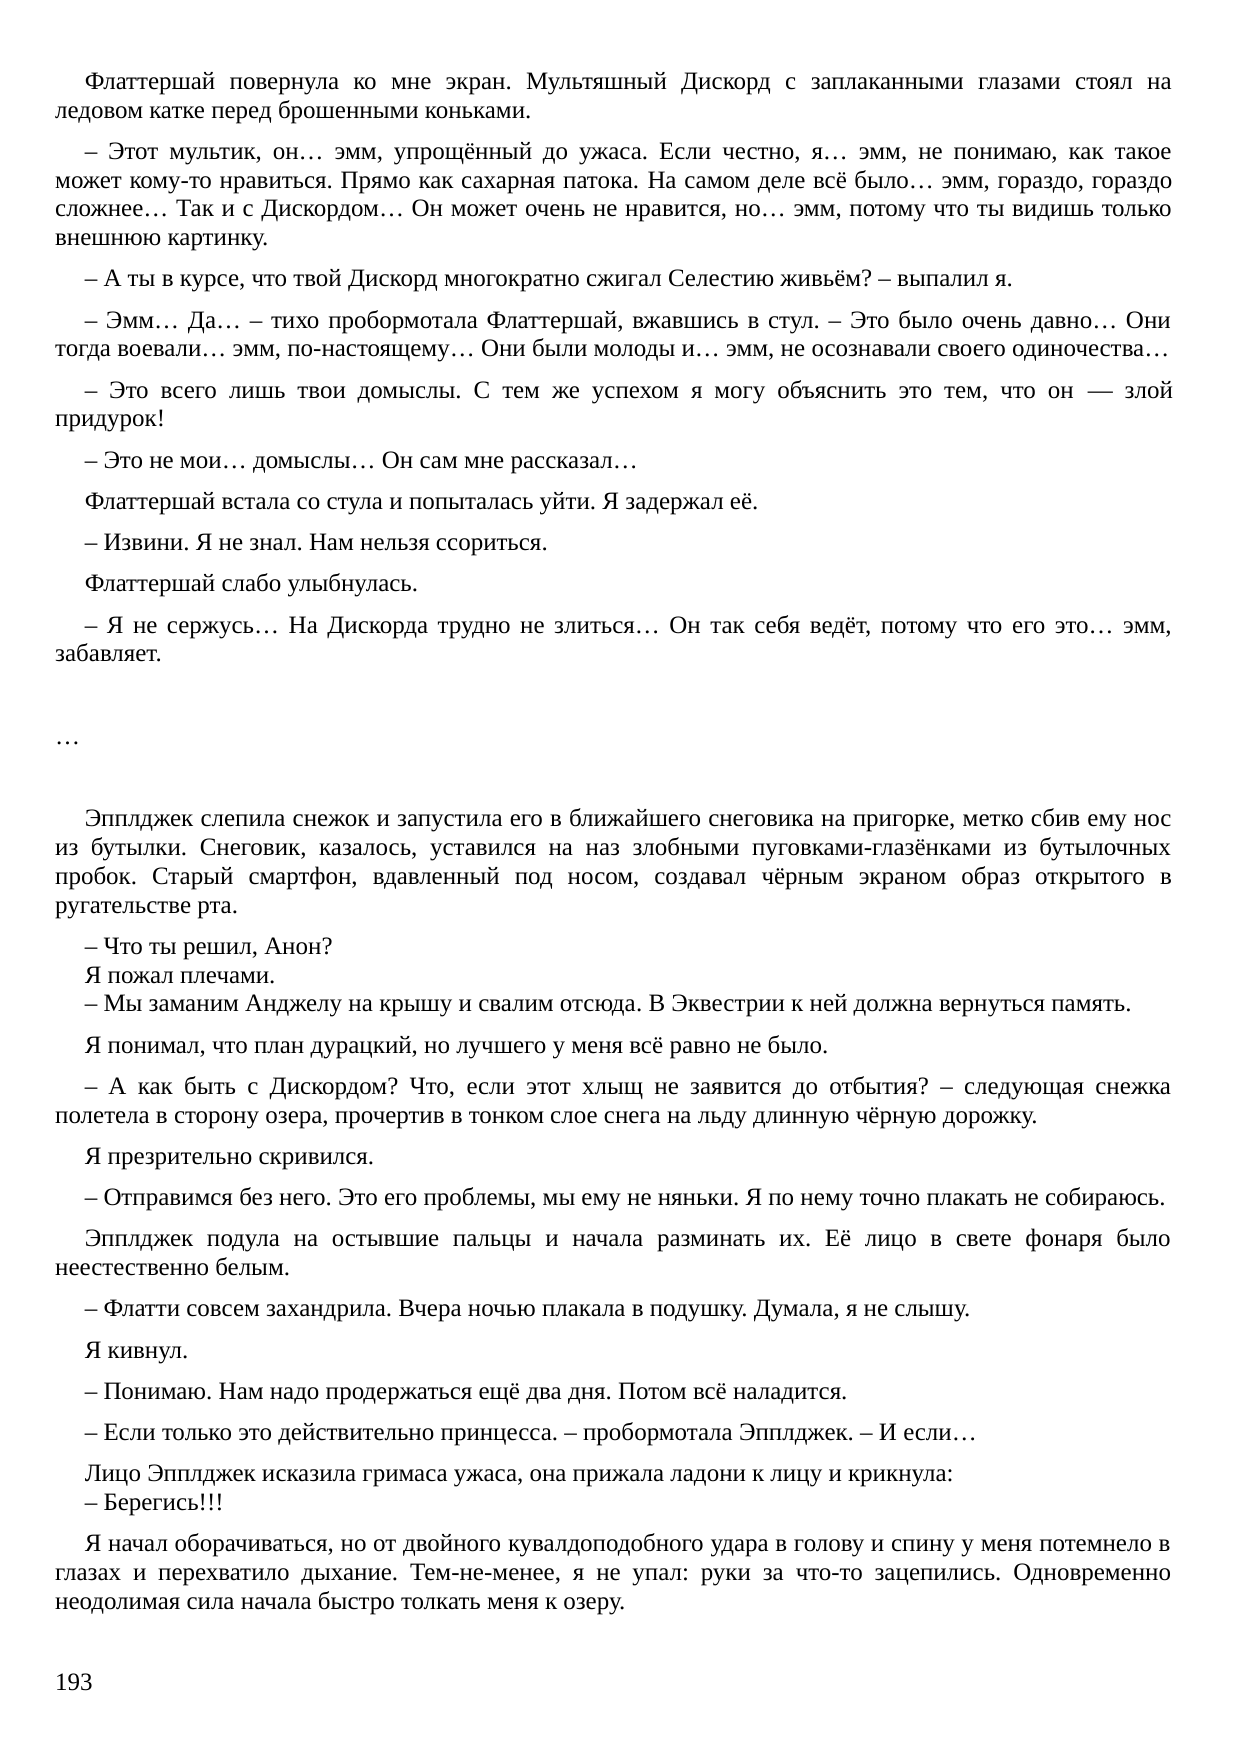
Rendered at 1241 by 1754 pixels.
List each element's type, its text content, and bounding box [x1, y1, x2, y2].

text – Это всего лишь твои домыслы. С тем же успехом я могу объяснить это тем, что он — злой придурок! [55, 375, 1173, 432]
text – Я не сержусь… На Дискорда трудно не злиться… Он так себя ведёт, потому что его это… эмм, забавляет. [55, 610, 1173, 667]
text Я презрительно скривился. [55, 1141, 1173, 1170]
text Я понимал, что план дурацкий, но лучшего у меня всё равно не было. [55, 1030, 1173, 1058]
text Я пожал плечами. [55, 960, 1173, 988]
text – Понимаю. Нам надо продержаться ещё два дня. Потом всё наладится. [55, 1376, 1173, 1405]
text – Берегись!!! [55, 1487, 1173, 1516]
text – А как быть с Дискордом? Что, если этот хлыщ не заявится до отбытия? – следующая снежка полетела в сторону озера, прочертив в тонком слое снега на льду длинную чёрную дорожку. [55, 1071, 1173, 1128]
text – Мы заманим Анджелу на крышу и свалим отсюда. В Эквестрии к ней должна вернуться память. [55, 988, 1173, 1017]
text Флаттершай слабо улыбнулась. [55, 568, 1173, 597]
text Я начал оборачиваться, но от двойного кувалдоподобного удара в голову и спину у меня потемнело в глазах и перехватило дыхание. Тем-не-менее, я не упал: руки за что-то зацепились. Одновременно неодолимая сила начала быстро толкать меня к озеру. [55, 1528, 1173, 1615]
text – Извини. Я не знал. Нам нельзя ссориться. [55, 527, 1173, 556]
text – А ты в курсе, что твой Дискорд многократно сжигал Селестию живьём? – выпалил я. [55, 263, 1173, 292]
text Я кивнул. [55, 1335, 1173, 1363]
text – Что ты решил, Анон? [55, 931, 1173, 960]
text – Флатти совсем захандрила. Вчера ночью плакала в подушку. Думала, я не слышу. [55, 1293, 1173, 1322]
text Флаттершай повернула ко мне экран. Мультяшный Дискорд с заплаканными глазами стоял на ледовом катке перед брошенными коньками. [55, 66, 1173, 123]
text – Эмм… Да… – тихо пробормотала Флаттершай, вжавшись в стул. – Это было очень давно… Они тогда воевали… эмм, по-настоящему… Они были молоды и… эмм, не осознавали своего одиночества… [55, 305, 1173, 362]
text – Отправимся без него. Это его проблемы, мы ему не няньки. Я по нему точно плакать не собираюсь. [55, 1182, 1173, 1211]
text – Этот мультик, он… эмм, упрощённый до ужаса. Если честно, я… эмм, не понимаю, как такое может кому-то нравиться. Прямо как сахарная патока. На самом деле всё было… эмм, гораздо, гораздо сложнее… Так и с Дискордом… Он может очень не нравится, но… эмм, потому что ты видишь только внешнюю картинку. [55, 136, 1173, 251]
text – Если только это действительно принцесса. – пробормотала Эпплджек. – И если… [55, 1417, 1173, 1446]
text … [55, 721, 1173, 750]
text Эпплджек подула на остывшие пальцы и начала разминать их. Её лицо в свете фонаря было неестественно белым. [55, 1223, 1173, 1281]
text Эпплджек слепила снежок и запустила его в ближайшего снеговика на пригорке, метко сбив ему нос из бутылки. Снеговик, казалось, уставился на наз злобными пуговками-глазёнками из бутылочных пробок. Старый смартфон, вдавленный под носом, создавал чёрным экраном образ открытого в ругательстве рта. [55, 803, 1173, 918]
text – Это не мои… домыслы… Он сам мне рассказал… [55, 445, 1173, 473]
text Лицо Эпплджек исказила гримаса ужаса, она прижала ладони к лицу и крикнула: [55, 1458, 1173, 1487]
text Флаттершай встала со стула и попыталась уйти. Я задержал её. [55, 486, 1173, 515]
